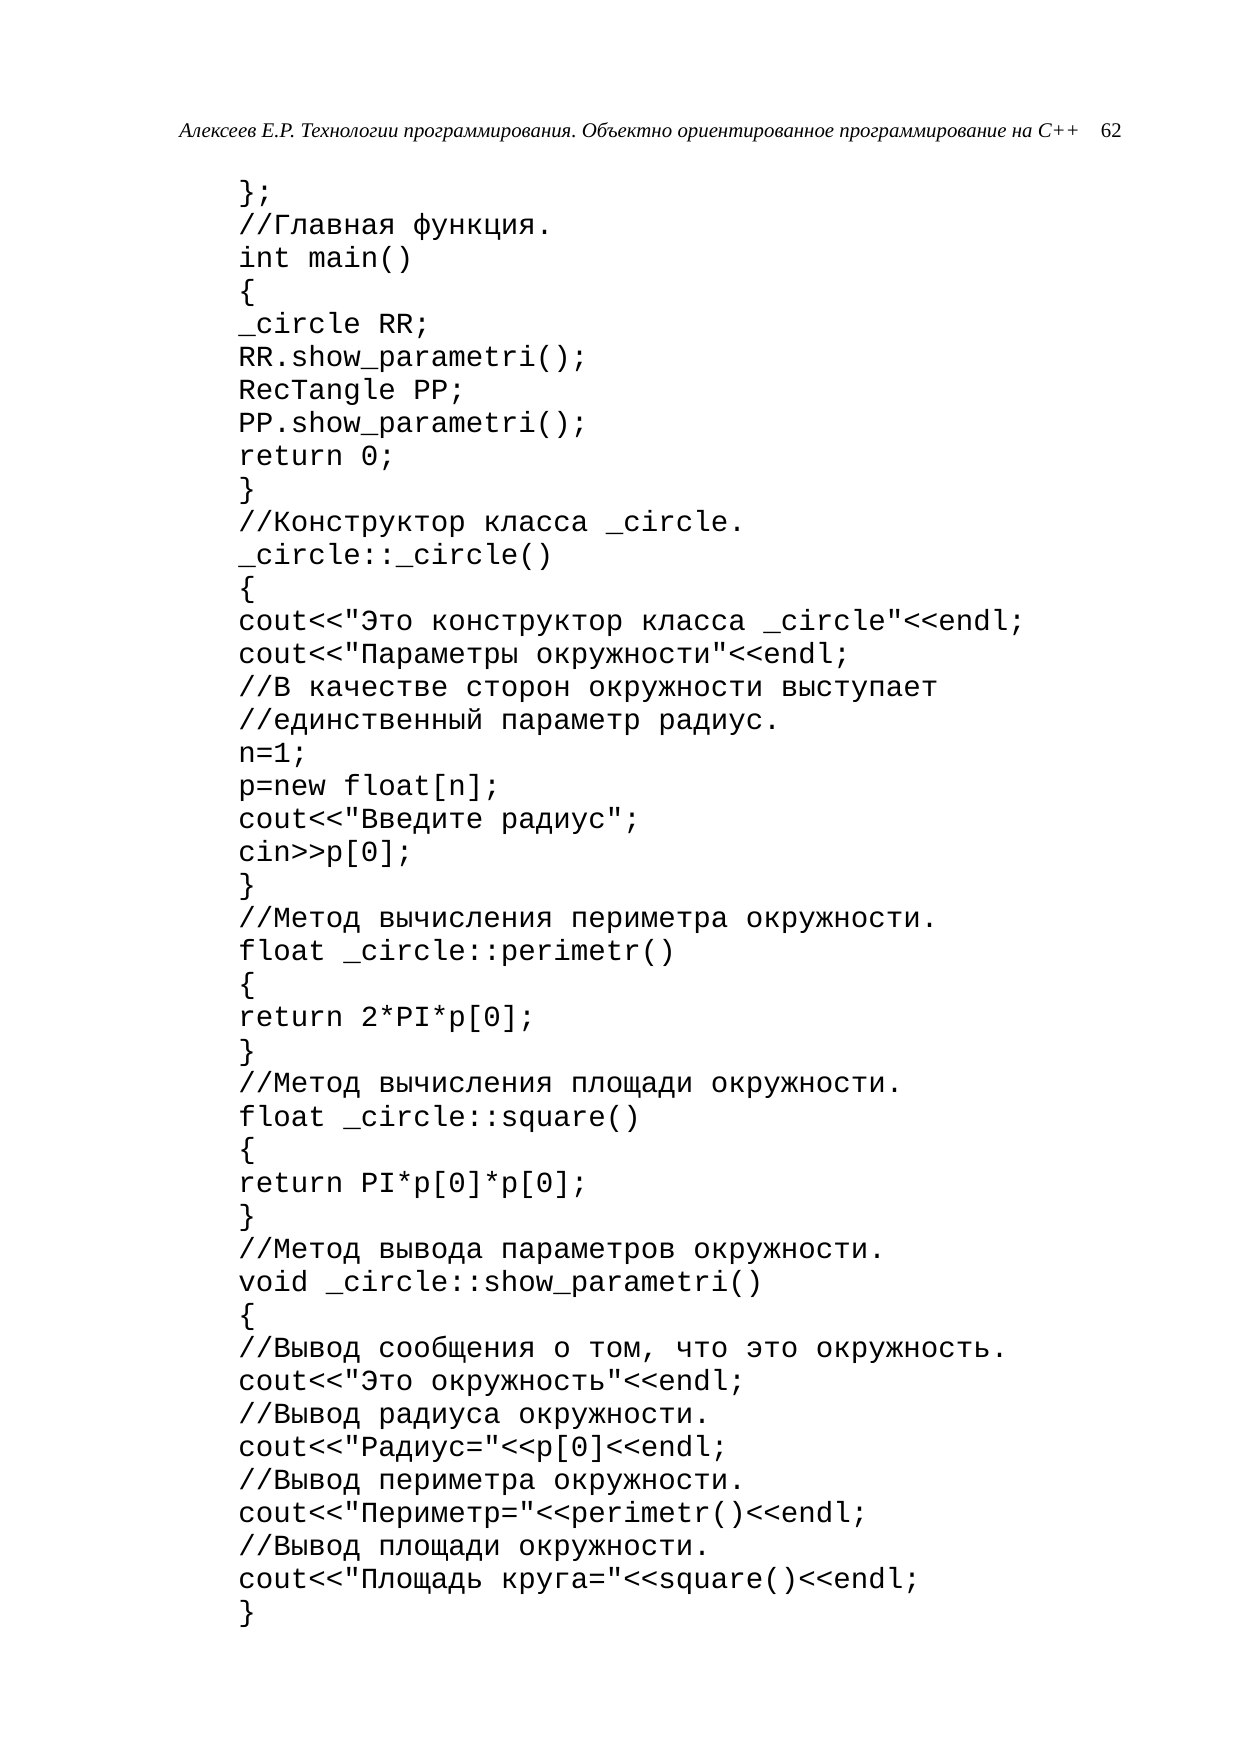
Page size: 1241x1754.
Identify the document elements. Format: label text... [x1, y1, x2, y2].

text //Метод вычисления площади окружности. [238, 1069, 1121, 1102]
text PP.show_parametri(); [238, 408, 1121, 441]
text return PI*p[0]*p[0]; [238, 1168, 1121, 1201]
text _circle::_circle() [238, 540, 1121, 573]
text cout<<"Параметры окружности"<<endl; [238, 639, 1121, 672]
text cout<<"Периметр="<<perimetr()<<endl; [238, 1498, 1121, 1531]
text float _circle::square() [238, 1102, 1121, 1135]
text { [238, 573, 1121, 606]
text { [238, 969, 1121, 1003]
text } [238, 1201, 1121, 1234]
text return 2*PI*p[0]; [238, 1003, 1121, 1036]
text //Конструктор класса _circle. [238, 507, 1121, 540]
text //Метод вывода параметров окружности. [238, 1234, 1121, 1267]
text //Вывод площади окружности. [238, 1531, 1121, 1564]
text cout<<"Это окружность"<<endl; [238, 1366, 1121, 1399]
text } [238, 1036, 1121, 1069]
text { [238, 276, 1121, 309]
text return 0; [238, 441, 1121, 474]
text float _circle::perimetr() [238, 937, 1121, 969]
text p=new float[n]; [238, 771, 1121, 804]
text cout<<"Это конструктор класса _circle"<<endl; [238, 606, 1121, 639]
text cout<<"Площадь круга="<<square()<<endl; [238, 1564, 1121, 1597]
text cin>>p[0]; [238, 837, 1121, 871]
text { [238, 1135, 1121, 1168]
text } [238, 871, 1121, 903]
text //Вывод периметра окружности. [238, 1465, 1121, 1498]
text cout<<"Введите радиус"; [238, 804, 1121, 837]
text void _circle::show_parametri() [238, 1267, 1121, 1300]
text RR.show_parametri(); [238, 342, 1121, 375]
text n=1; [238, 738, 1121, 771]
text }; [238, 177, 1121, 210]
text { [238, 1300, 1121, 1333]
text //Вывод сообщения о том, что это окружность. [238, 1333, 1121, 1366]
text } [238, 474, 1121, 507]
text cout<<"Радиус="<<p[0]<<endl; [238, 1432, 1121, 1465]
text RecTangle PP; [238, 375, 1121, 408]
text //Метод вычисления периметра окружности. [238, 903, 1121, 937]
text //Вывод радиуса окружности. [238, 1399, 1121, 1432]
text int main() [238, 243, 1121, 276]
text //Главная функция. [238, 210, 1121, 243]
text //В качестве сторон окружности выступает [238, 672, 1121, 705]
text _circle RR; [238, 309, 1121, 342]
text } [238, 1597, 1121, 1630]
text //единственный параметр радиус. [238, 705, 1121, 738]
